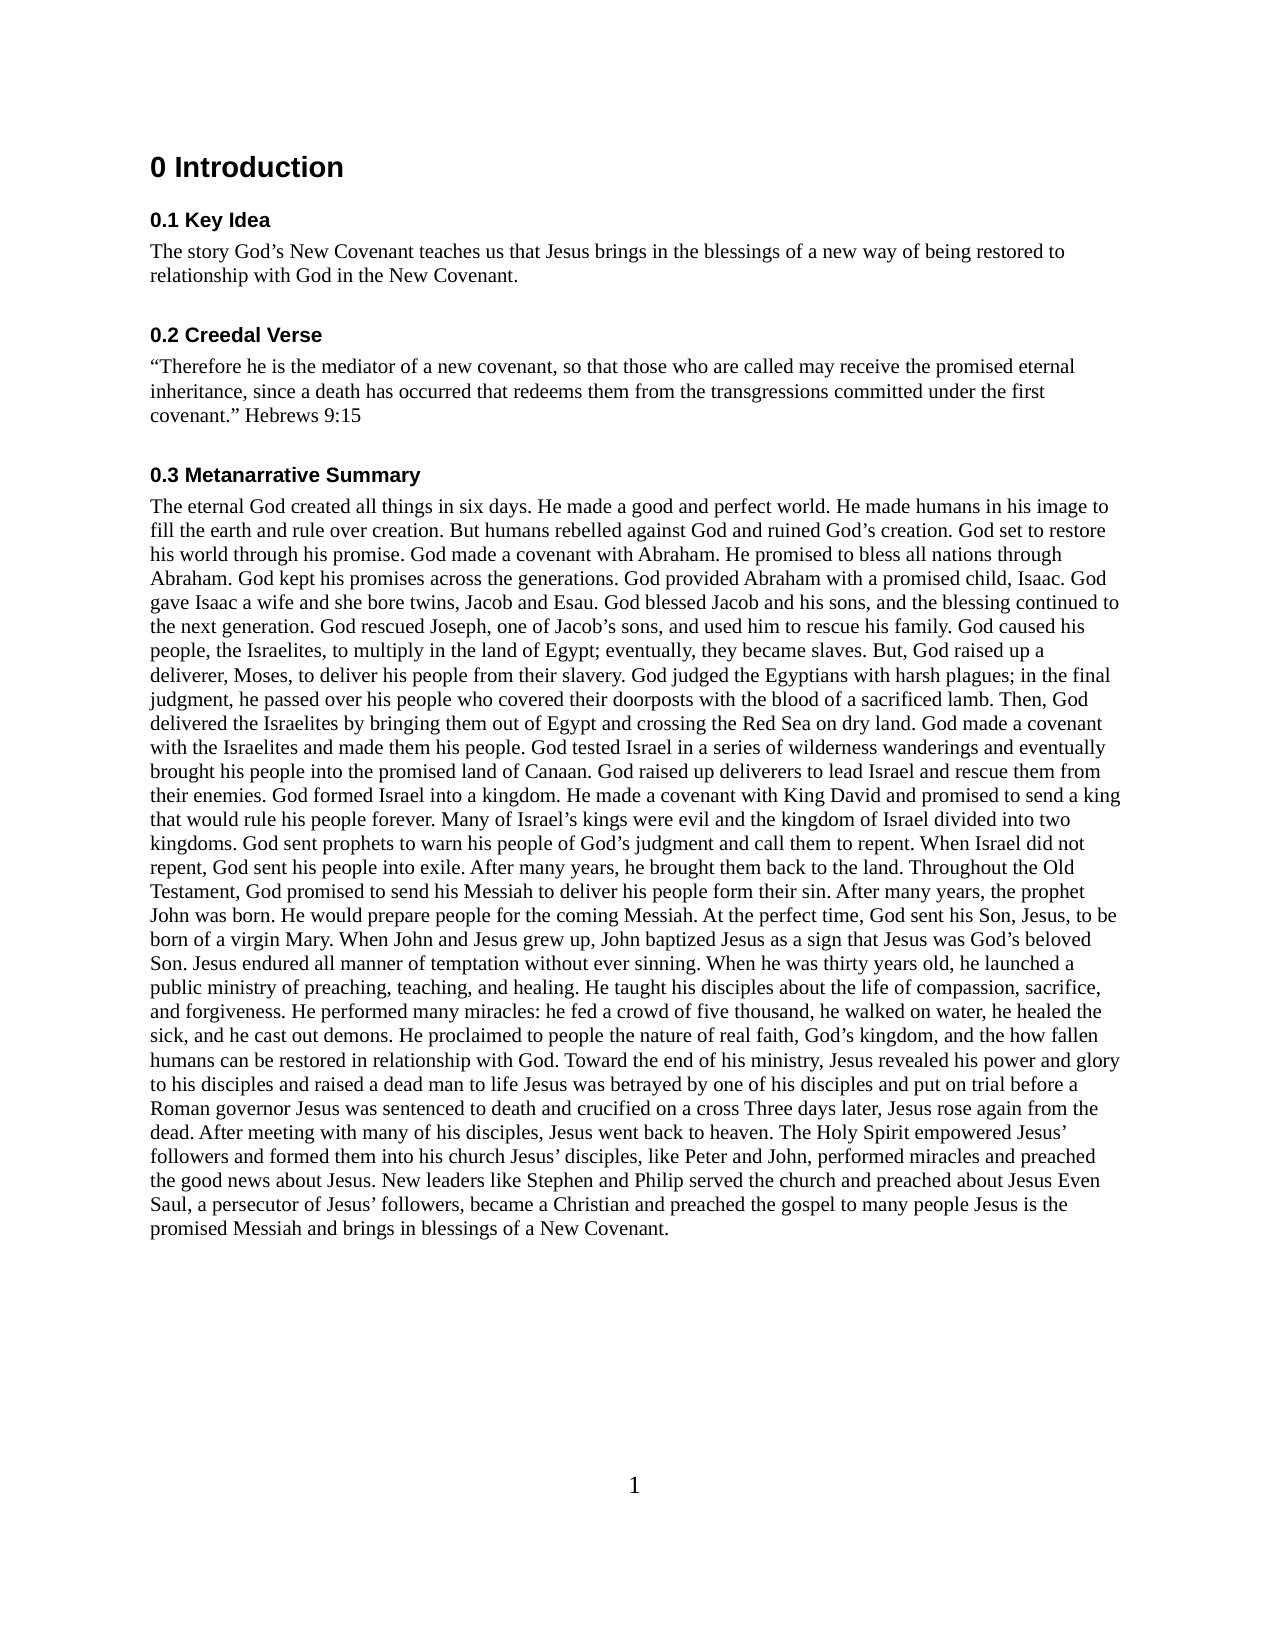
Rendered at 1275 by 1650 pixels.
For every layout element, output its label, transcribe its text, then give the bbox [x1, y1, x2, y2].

subtitle 0.3 Metanarrative Summary [150, 463, 1125, 487]
text The eternal God created all things in six days. He made a good and perfect world. He made humans in his image to fill the earth and rule over creation. But humans rebelled against God and ruined God’s creation. God set to restore his world through his promise. God made a covenant with Abraham. He promised to bless all nations through Abraham. God kept his promises across the generations. God provided Abraham with a promised child, Isaac. God gave Isaac a wife and she bore twins, Jacob and Esau. God blessed Jacob and his sons, and the blessing continued to the next generation. God rescued Joseph, one of Jacob’s sons, and used him to rescue his family. God caused his people, the Israelites, to multiply in the land of Egypt; eventually, they became slaves. But, God raised up a deliverer, Moses, to deliver his people from their slavery. God judged the Egyptians with harsh plagues; in the final judgment, he passed over his people who covered their doorposts with the blood of a sacrificed lamb. Then, God delivered the Israelites by bringing them out of Egypt and crossing the Red Sea on dry land. God made a covenant with the Israelites and made them his people. God tested Israel in a series of wilderness wanderings and eventually brought his people into the promised land of Canaan. God raised up deliverers to lead Israel and rescue them from their enemies. God formed Israel into a kingdom. He made a covenant with King David and promised to send a king that would rule his people forever. Many of Israel’s kings were evil and the kingdom of Israel divided into two kingdoms. God sent prophets to warn his people of God’s judgment and call them to repent. When Israel did not repent, God sent his people into exile. After many years, he brought them back to the land. Throughout the Old Testament, God promised to send his Messiah to deliver his people form their sin. After many years, the prophet John was born. He would prepare people for the coming Messiah. At the perfect time, God sent his Son, Jesus, to be born of a virgin Mary. When John and Jesus grew up, John baptized Jesus as a sign that Jesus was God’s beloved Son. Jesus endured all manner of temptation without ever sinning. When he was thirty years old, he launched a public ministry of preaching, teaching, and healing. He taught his disciples about the life of compassion, sacrifice, and forgiveness. He performed many miracles: he fed a crowd of five thousand, he walked on water, he healed the sick, and he cast out demons. He proclaimed to people the nature of real faith, God’s kingdom, and the how fallen humans can be restored in relationship with God. Toward the end of his ministry, Jesus revealed his power and glory to his disciples and raised a dead man to life Jesus was betrayed by one of his disciples and put on trial before a Roman governor Jesus was sentenced to death and crucified on a cross Three days later, Jesus rose again from the dead. After meeting with many of his disciples, Jesus went back to heaven. The Holy Spirit empowered Jesus’ followers and formed them into his church Jesus’ disciples, like Peter and John, performed miracles and preached the good news about Jesus. New leaders like Stephen and Philip served the church and preached about Jesus Even Saul, a persecutor of Jesus’ followers, became a Christian and preached the gospel to many people Jesus is the promised Messiah and brings in blessings of a New Covenant. [150, 494, 1125, 1240]
subtitle 0 Introduction [150, 150, 1125, 183]
text “Therefore he is the mediator of a new covenant, so that those who are called may receive the promised eternal inheritance, since a death has occurred that redeems them from the transgressions committed under the first covenant.” Hebrews 9:15 [150, 354, 1125, 427]
subtitle 0.2 Creedal Verse [150, 323, 1125, 347]
text The story God’s New Covenant teaches us that Jesus brings in the blessings of a new way of being restored to relationship with God in the New Covenant. [150, 239, 1125, 287]
subtitle 0.1 Key Idea [150, 207, 1125, 231]
